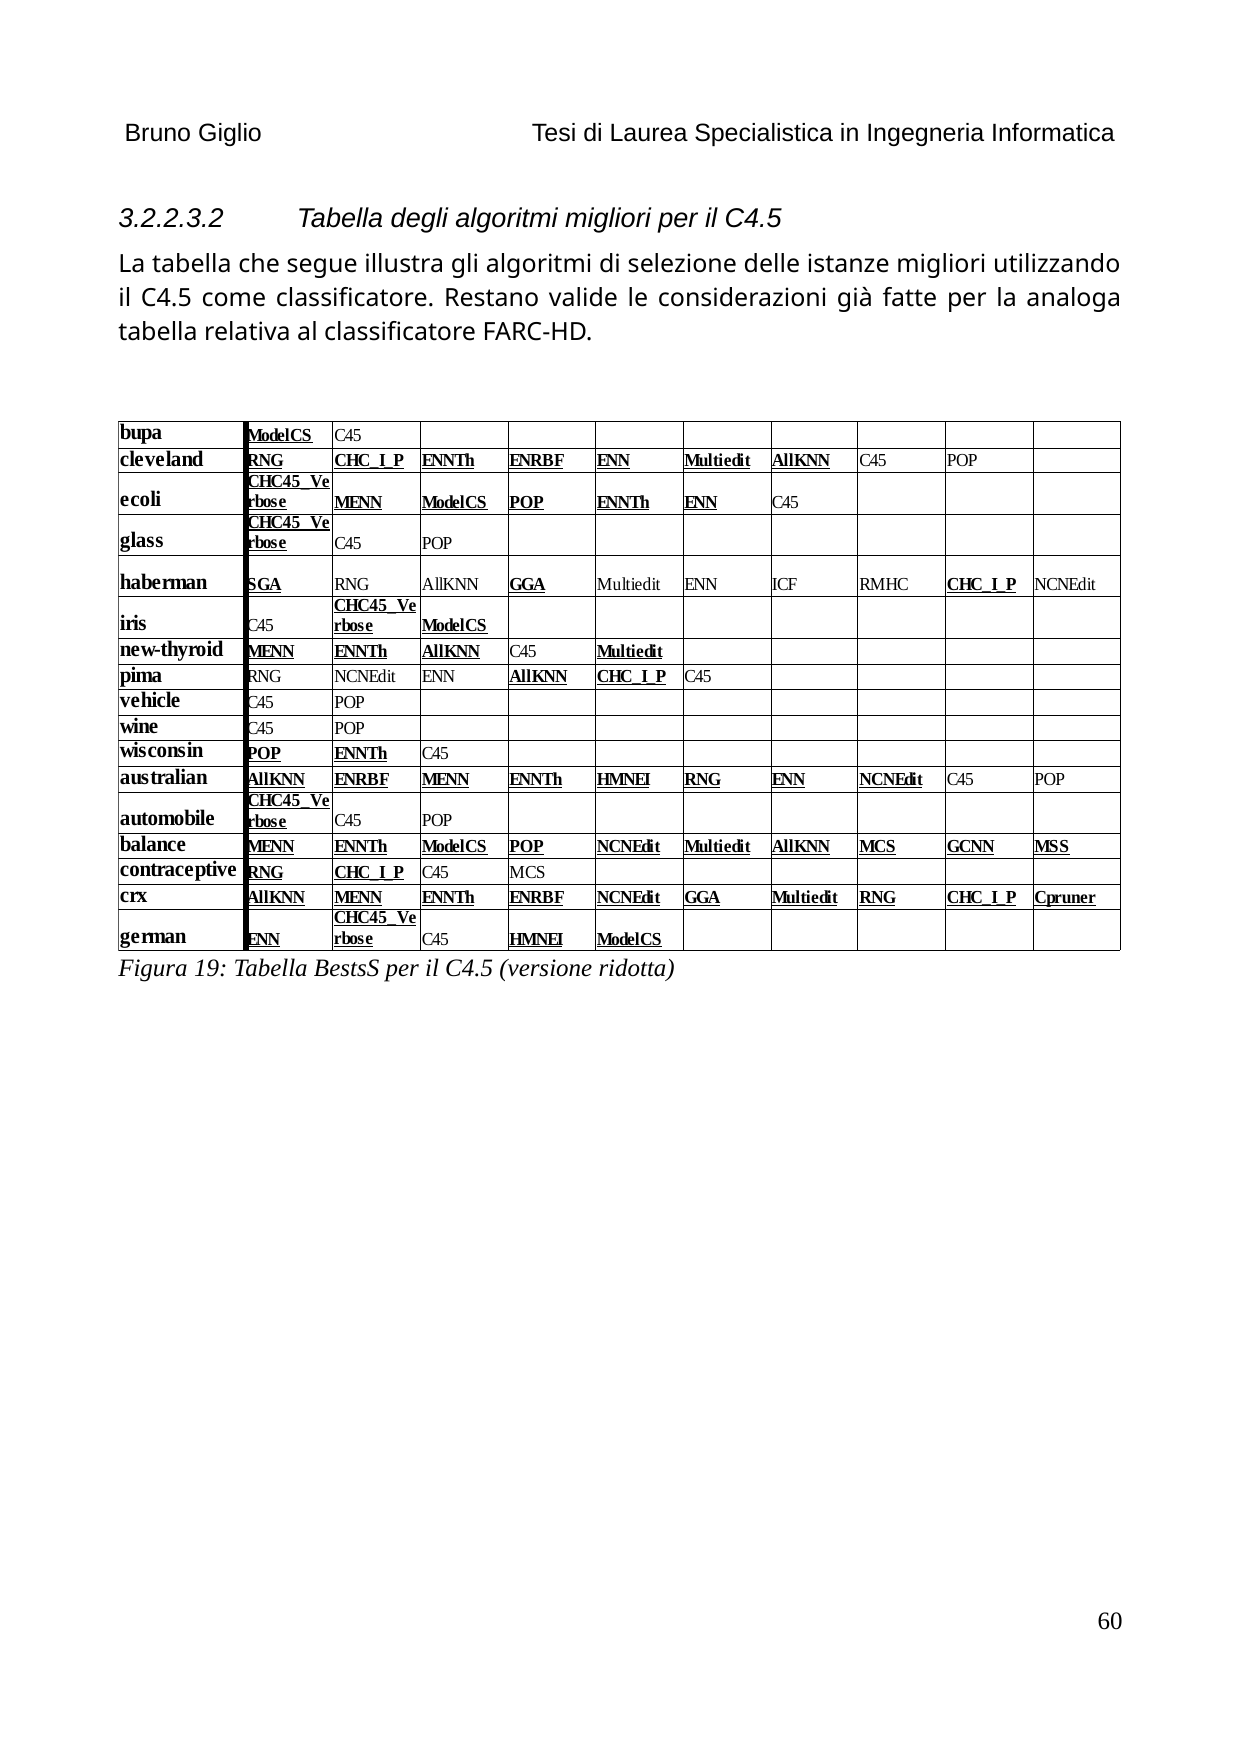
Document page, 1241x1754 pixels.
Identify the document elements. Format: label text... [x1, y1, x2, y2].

text La tabella che segue illustra gli algoritmi di selezione delle istanze migliori utilizzando il C4.5 come classificatore. Restano valide le considerazioni già fatte per la analoga tabella relativa al classificatore FARC-HD. [118, 246, 1122, 348]
subtitle Tabella degli algoritmi migliori per il C4.5 [118, 202, 1122, 233]
text Figura 19: Tabella BestsS per il C4.5 (versione ridotta) [118, 421, 1122, 982]
